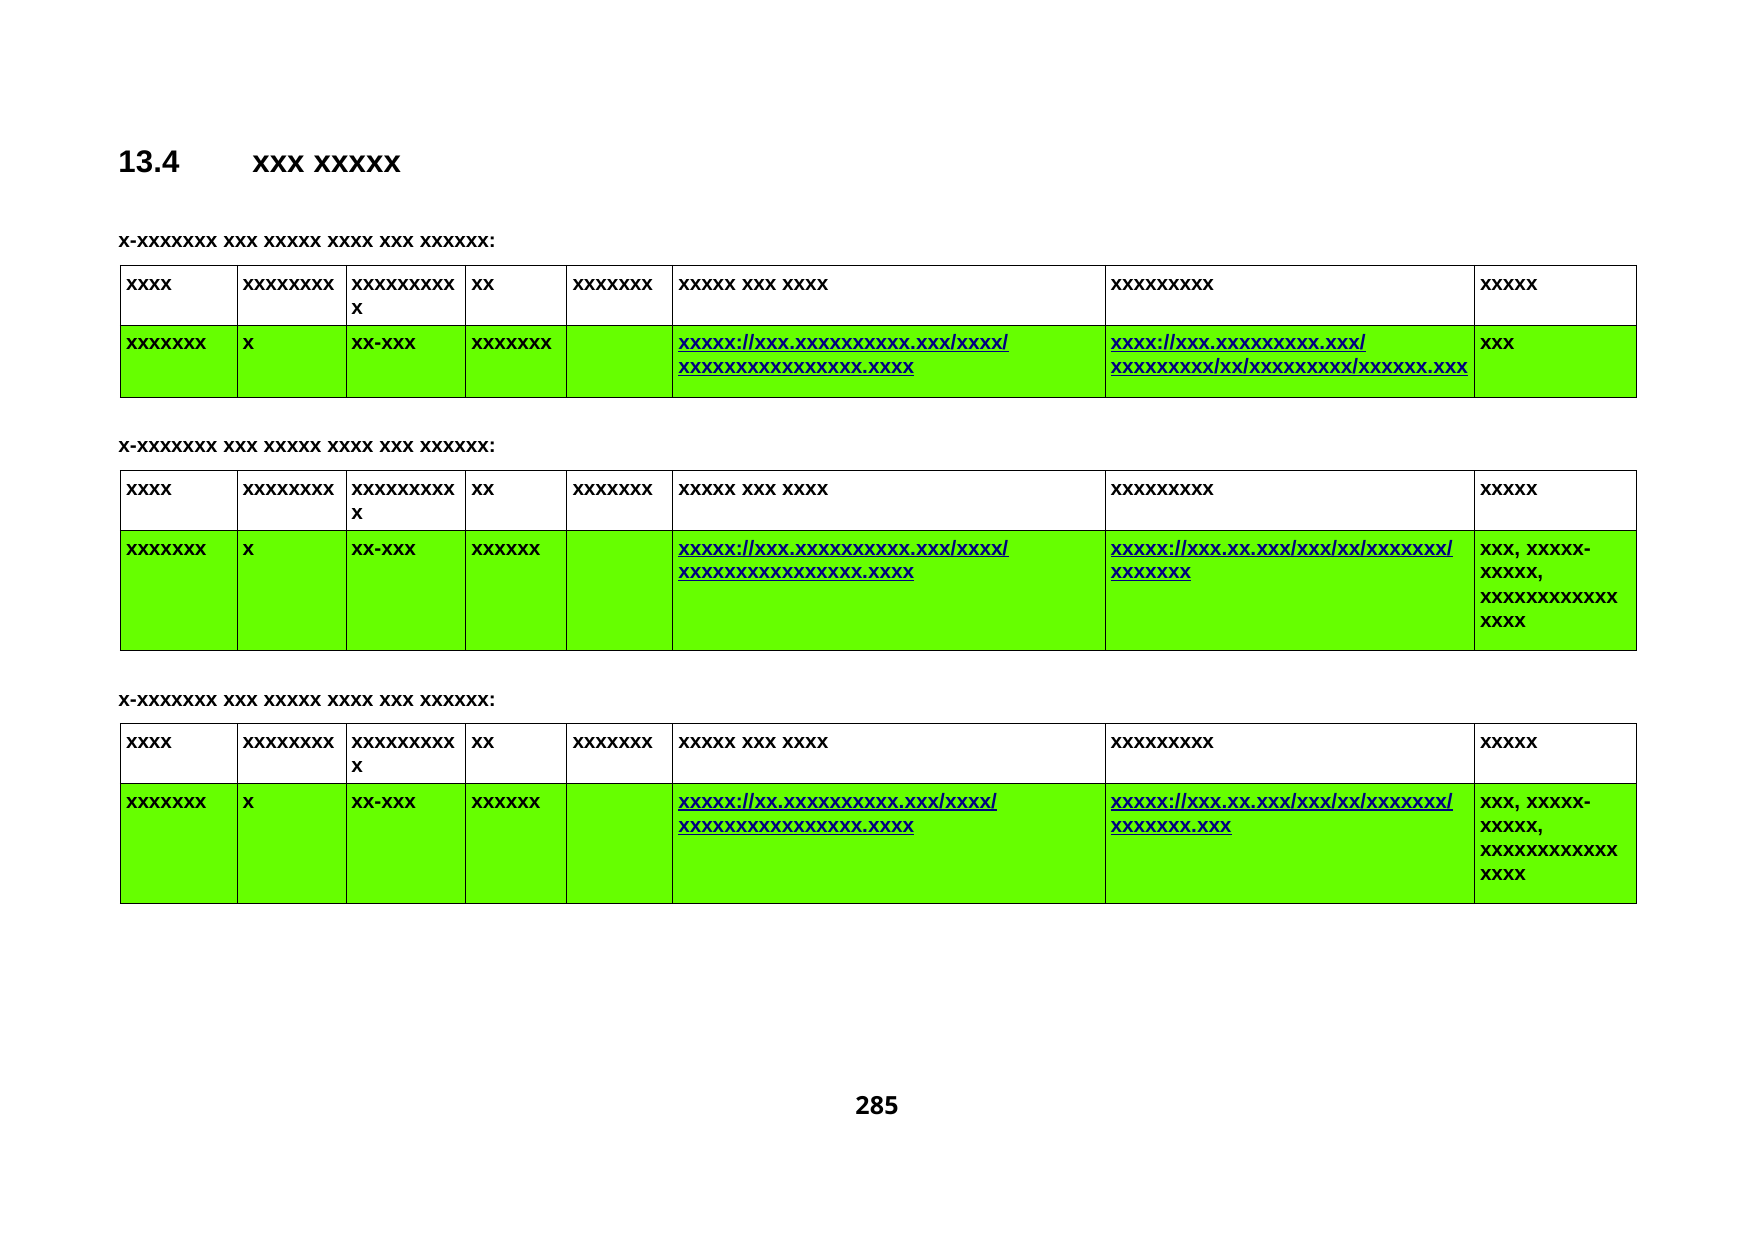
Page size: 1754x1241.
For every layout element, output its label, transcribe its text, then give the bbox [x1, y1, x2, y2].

table_header xxxxxxxxx [1106, 724, 1474, 783]
table_cell xxxxxx [466, 784, 566, 903]
table_cell xxxxx://xxx.xxxxxxxxxx.xxx/xxxx/xxxxxxxxxxxxxxxx.xxxx [673, 326, 1105, 397]
table_cell x [238, 326, 346, 397]
table_cell xxxxx://xxx.xx.xxx/xxx/xx/xxxxxxx/xxxxxxx.xxx [1106, 784, 1474, 903]
table_header xx [466, 266, 566, 324]
table_header xxxxxxxxxx [347, 266, 465, 324]
table_header xxxx [121, 266, 237, 324]
table_cell [567, 326, 672, 397]
text x-xxxxxxx xxx xxxxx xxxx xxx xxxxxx: [118, 433, 1636, 457]
table_header xxxxxxxxxx [347, 471, 465, 529]
table_cell xxx, xxxxx-xxxxx, xxxxxxxxxxxx xxxx [1475, 531, 1636, 650]
table_header xxxxxxxx [238, 724, 346, 783]
table_header xxxxxxx [567, 724, 672, 783]
table_cell xxx [1475, 326, 1636, 397]
table_cell x [238, 784, 346, 903]
table_cell xxxxxx [466, 531, 566, 650]
text x-xxxxxxx xxx xxxxx xxxx xxx xxxxxx: [118, 687, 1636, 711]
table_header xxxxxxxxxx [347, 724, 465, 783]
table_header xxxxxxxx [238, 266, 346, 324]
table_header xxxxxxxx [238, 471, 346, 529]
table_cell xxxxx://xxx.xxxxxxxxxx.xxx/xxxx/xxxxxxxxxxxxxxxx.xxxx [673, 531, 1105, 650]
table_cell xx-xxx [347, 531, 465, 650]
table_header xxxxxxx [567, 471, 672, 529]
table_cell xx-xxx [347, 326, 465, 397]
table_cell xxxxxxx [121, 784, 237, 903]
table_cell xxxxx://xxx.xx.xxx/xxx/xx/xxxxxxx/xxxxxxx [1106, 531, 1474, 650]
table_header xxxxx xxx xxxx [673, 266, 1105, 324]
table_header xxxx [121, 724, 237, 783]
table_header xxxxx [1475, 266, 1636, 324]
table_cell xxxxxxx [466, 326, 566, 397]
table_cell xx-xxx [347, 784, 465, 903]
table_header xxxx [121, 471, 237, 529]
table_header xxxxx xxx xxxx [673, 724, 1105, 783]
table_header xxxxxxx [567, 266, 672, 324]
table_cell [567, 784, 672, 903]
table_cell xxxx://xxx.xxxxxxxxx.xxx/xxxxxxxxx/xx/xxxxxxxxx/xxxxxx.xxx [1106, 326, 1474, 397]
table_cell [567, 531, 672, 650]
table_header xxxxxxxxx [1106, 471, 1474, 529]
table_header xxxxx xxx xxxx [673, 471, 1105, 529]
text x-xxxxxxx xxx xxxxx xxxx xxx xxxxxx: [118, 228, 1636, 252]
table_cell x [238, 531, 346, 650]
table_header xxxxx [1475, 471, 1636, 529]
table_header xxxxxxxxx [1106, 266, 1474, 324]
table_cell xxxxxxx [121, 326, 237, 397]
table_cell xxx, xxxxx-xxxxx, xxxxxxxxxxxx xxxx [1475, 784, 1636, 903]
table_cell xxxxxxx [121, 531, 237, 650]
table_header xx [466, 724, 566, 783]
table_header xx [466, 471, 566, 529]
table_cell xxxxx://xx.xxxxxxxxxx.xxx/xxxx/xxxxxxxxxxxxxxxx.xxxx [673, 784, 1105, 903]
table_header xxxxx [1475, 724, 1636, 783]
subtitle xxx xxxxx [118, 143, 1636, 179]
